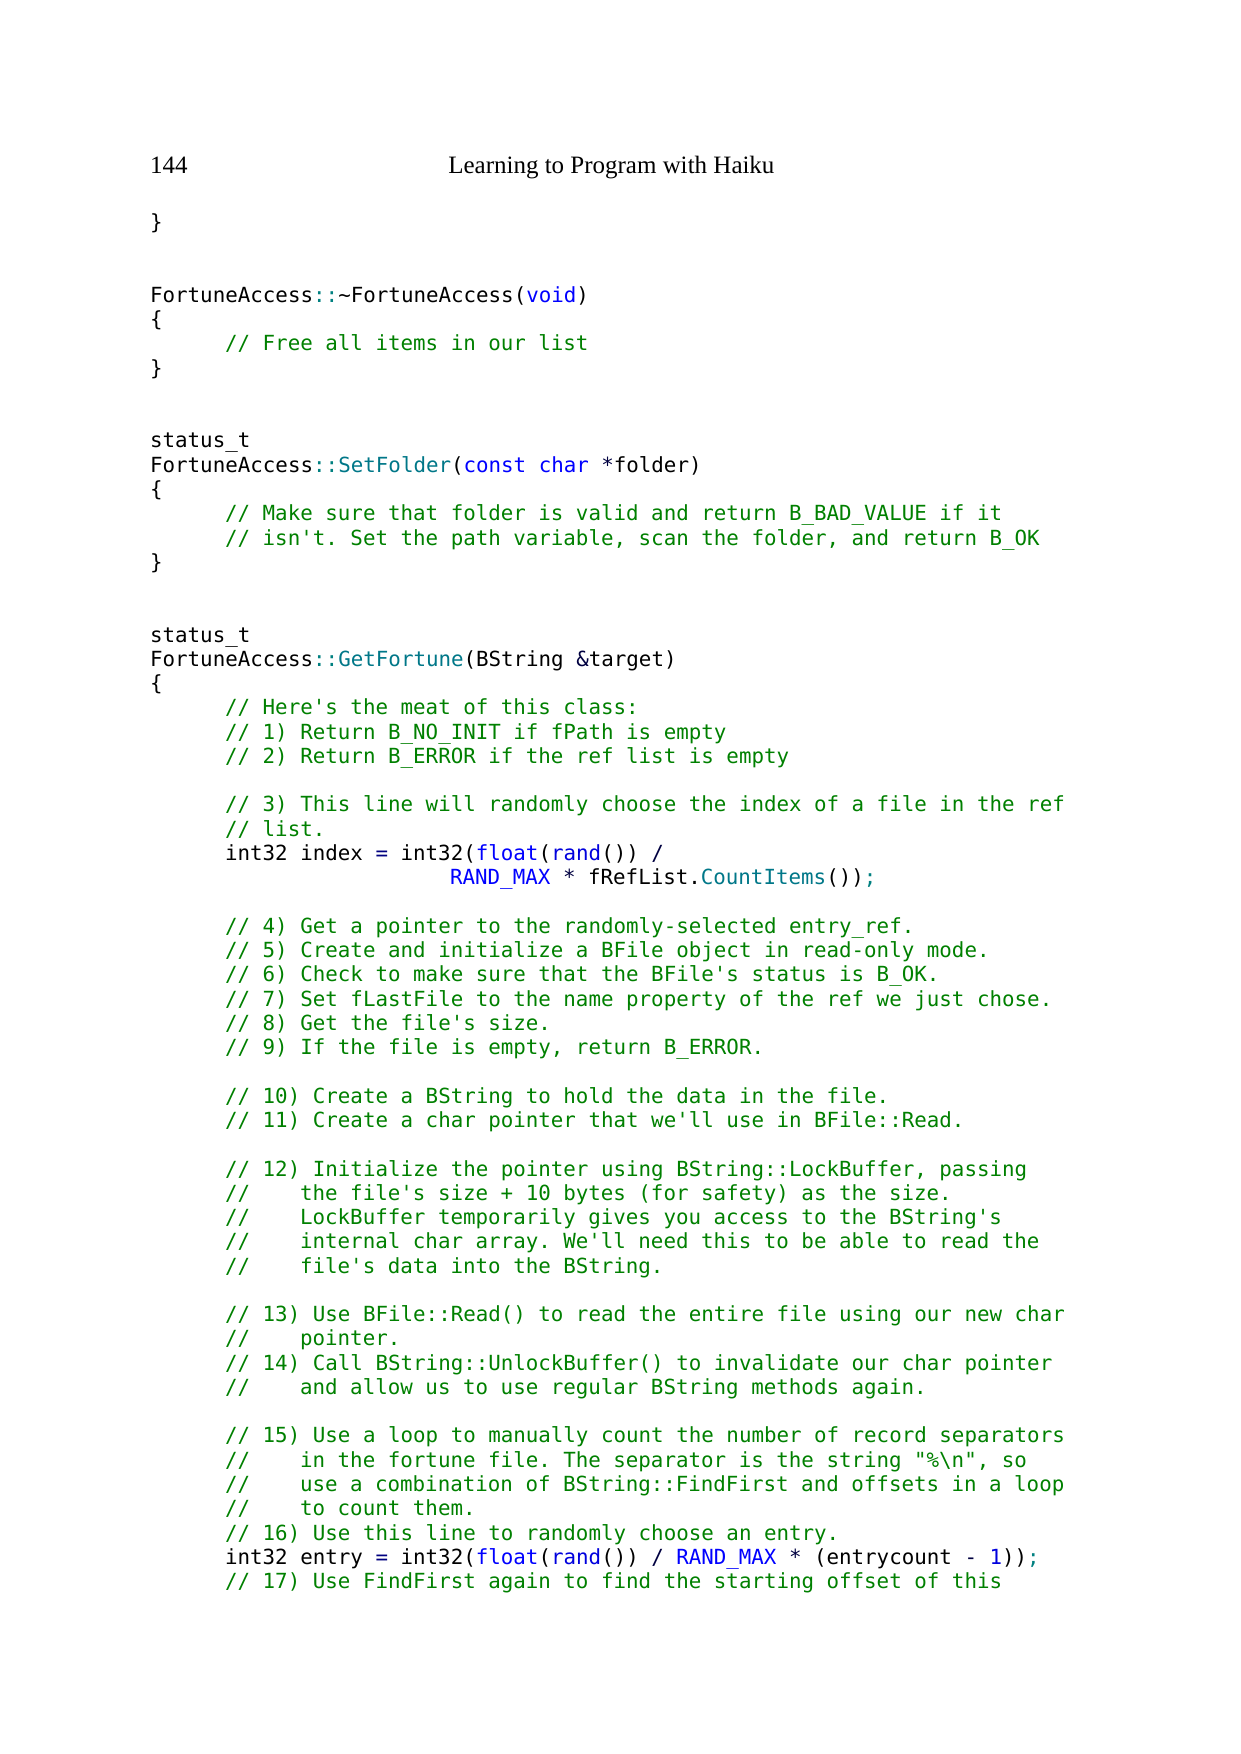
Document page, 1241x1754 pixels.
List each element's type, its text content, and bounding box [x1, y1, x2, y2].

text // to count them. [150, 1496, 1091, 1521]
text // isn't. Set the path variable, scan the folder, and return B_OK [150, 526, 1091, 550]
text FortuneAccess::GetFortune(BString &target) [150, 647, 1091, 671]
text // 9) If the file is empty, return B_ERROR. [150, 1035, 1091, 1059]
text // in the fortune file. The separator is the string "%\n", so [150, 1448, 1091, 1472]
text } [150, 356, 1091, 380]
text // Free all items in our list [150, 331, 1091, 356]
text // 11) Create a char pointer that we'll use in BFile::Read. [150, 1108, 1091, 1132]
text // 4) Get a pointer to the randomly-selected entry_ref. [150, 914, 1091, 938]
text status_t [150, 428, 1091, 453]
text // LockBuffer temporarily gives you access to the BString's [150, 1205, 1091, 1229]
text // 8) Get the file's size. [150, 1011, 1091, 1035]
text { [150, 671, 1091, 695]
text status_t [150, 623, 1091, 647]
text // the file's size + 10 bytes (for safety) as the size. [150, 1181, 1091, 1205]
text int32 entry = int32(float(rand()) / RAND_MAX * (entrycount - 1)); [150, 1545, 1091, 1569]
text // 17) Use FindFirst again to find the starting offset of this [150, 1569, 1091, 1593]
text // pointer. [150, 1326, 1091, 1351]
text // 14) Call BString::UnlockBuffer() to invalidate our char pointer [150, 1351, 1091, 1375]
text RAND_MAX * fRefList.CountItems()); [150, 865, 1091, 889]
text // 3) This line will randomly choose the index of a file in the ref [150, 792, 1091, 817]
text int32 index = int32(float(rand()) / [150, 841, 1091, 865]
text } [150, 210, 1091, 234]
text // Make sure that folder is valid and return B_BAD_VALUE if it [150, 501, 1091, 526]
text // 6) Check to make sure that the BFile's status is B_OK. [150, 962, 1091, 987]
text // 15) Use a loop to manually count the number of record separators [150, 1423, 1091, 1448]
text // 12) Initialize the pointer using BString::LockBuffer, passing [150, 1157, 1091, 1181]
text // 7) Set fLastFile to the name property of the ref we just chose. [150, 987, 1091, 1011]
text // 13) Use BFile::Read() to read the entire file using our new char [150, 1302, 1091, 1326]
text { [150, 477, 1091, 501]
text // 10) Create a BString to hold the data in the file. [150, 1084, 1091, 1108]
text FortuneAccess::~FortuneAccess(void) [150, 283, 1091, 307]
text FortuneAccess::SetFolder(const char *folder) [150, 453, 1091, 477]
text // 2) Return B_ERROR if the ref list is empty [150, 744, 1091, 768]
text // 1) Return B_NO_INIT if fPath is empty [150, 720, 1091, 744]
text // file's data into the BString. [150, 1254, 1091, 1278]
text // use a combination of BString::FindFirst and offsets in a loop [150, 1472, 1091, 1496]
text // internal char array. We'll need this to be able to read the [150, 1229, 1091, 1254]
text } [150, 550, 1091, 574]
text // 5) Create and initialize a BFile object in read-only mode. [150, 938, 1091, 962]
text { [150, 307, 1091, 331]
text // and allow us to use regular BString methods again. [150, 1375, 1091, 1399]
text // Here's the meat of this class: [150, 695, 1091, 720]
text // list. [150, 817, 1091, 841]
text // 16) Use this line to randomly choose an entry. [150, 1521, 1091, 1545]
